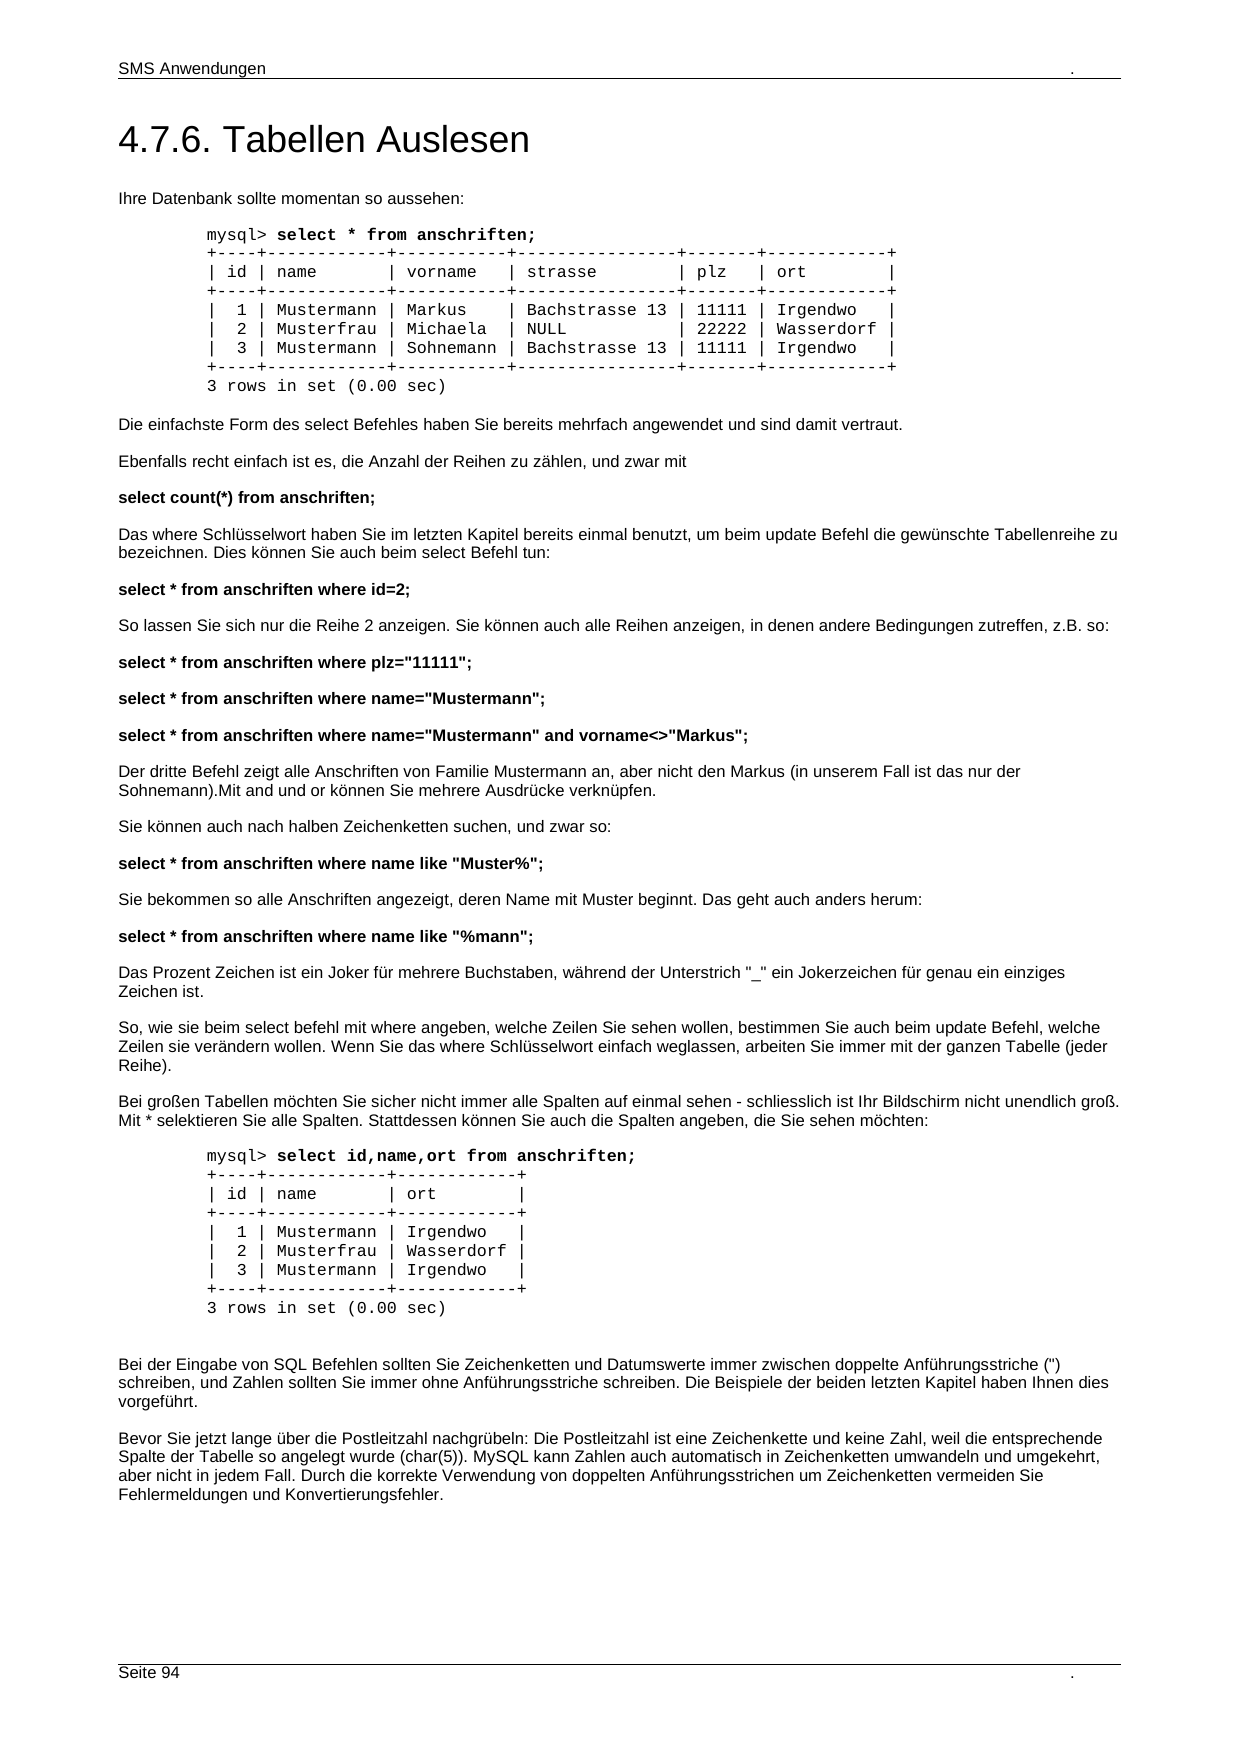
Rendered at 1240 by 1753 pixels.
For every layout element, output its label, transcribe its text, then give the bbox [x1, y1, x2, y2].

text mysql> select id,name,ort from anschriften; [207, 1148, 1121, 1167]
text Die einfachste Form des select Befehles haben Sie bereits mehrfach angewendet und sind damit vertraut. [118, 416, 1121, 434]
text select * from anschriften where name like "%mann"; [118, 927, 1121, 946]
text mysql> select * from anschriften; [207, 226, 1121, 245]
text Sie können auch nach halben Zeichenketten suchen, und zwar so: [118, 818, 1121, 836]
text Bevor Sie jetzt lange über die Postleitzahl nachgrübeln: Die Postleitzahl ist eine Zeichenkette und keine Zahl, weil die entsprechende Spalte der Tabelle so angelegt wurde (char(5)). MySQL kann Zahlen auch automatisch in Zeichenketten umwandeln und umgekehrt, aber nicht in jedem Fall. Durch die korrekte Verwendung von doppelten Anführungsstrichen um Zeichenketten vermeiden Sie Fehlermeldungen und Konvertierungsfehler. [118, 1429, 1121, 1504]
text Bei großen Tabellen möchten Sie sicher nicht immer alle Spalten auf einmal sehen - schliesslich ist Ihr Bildschirm nicht unendlich groß. Mit * selektieren Sie alle Spalten. Stattdessen können Sie auch die Spalten angeben, die Sie sehen möchten: [118, 1093, 1121, 1130]
text select * from anschriften where id=2; [118, 580, 1121, 599]
text Das where Schlüsselwort haben Sie im letzten Kapitel bereits einmal benutzt, um beim update Befehl die gewünschte Tabellenreihe zu bezeichnen. Dies können Sie auch beim select Befehl tun: [118, 525, 1121, 562]
text So, wie sie beim select befehl mit where angeben, welche Zeilen Sie sehen wollen, bestimmen Sie auch beim update Befehl, welche Zeilen sie verändern wollen. Wenn Sie das where Schlüsselwort einfach weglassen, arbeiten Sie immer mit der ganzen Tabelle (jeder Reihe). [118, 1019, 1121, 1075]
text +----+------------+------------+ | id | name | ort | +----+------------+------------+ | 1 | Mustermann | Irgendwo | | 2 | Musterfrau | Wasserdorf | | 3 | Mustermann | Irgendwo | +----+------------+------------+ 3 rows in set (0.00 sec) [207, 1167, 1121, 1318]
text Das Prozent Zeichen ist ein Joker für mehrere Buchstaben, während der Unterstrich "_" ein Jokerzeichen für genau ein einziges Zeichen ist. [118, 963, 1121, 1001]
text Ihre Datenbank sollte momentan so aussehen: [118, 189, 1121, 208]
text +----+------------+-----------+----------------+-------+------------+ | id | name | vorname | strasse | plz | ort | +----+------------+-----------+----------------+-------+------------+ | 1 | Mustermann | Markus | Bachstrasse 13 | 11111 | Irgendwo | | 2 | Musterfrau | Michaela | NULL | 22222 | Wasserdorf | | 3 | Mustermann | Sohnemann | Bachstrasse 13 | 11111 | Irgendwo | +----+------------+-----------+----------------+-------+------------+ 3 rows in set (0.00 sec) [207, 245, 1121, 397]
text Der dritte Befehl zeigt alle Anschriften von Familie Mustermann an, aber nicht den Markus (in unserem Fall ist das nur der Sohnemann).Mit and und or können Sie mehrere Ausdrücke verknüpfen. [118, 762, 1121, 800]
text select * from anschriften where name="Mustermann"; [118, 689, 1121, 708]
text Sie bekommen so alle Anschriften angezeigt, deren Name mit Muster beginnt. Das geht auch anders herum: [118, 891, 1121, 909]
text select * from anschriften where plz="11111"; [118, 653, 1121, 672]
text select * from anschriften where name="Mustermann" and vorname<>"Markus"; [118, 726, 1121, 745]
text Bei der Eingabe von SQL Befehlen sollten Sie Zeichenketten und Datumswerte immer zwischen doppelte Anführungsstriche (") schreiben, und Zahlen sollten Sie immer ohne Anführungsstriche schreiben. Die Beispiele der beiden letzten Kapitel haben Ihnen dies vorgeführt. [118, 1355, 1121, 1411]
text So lassen Sie sich nur die Reihe 2 anzeigen. Sie können auch alle Reihen anzeigen, in denen andere Bedingungen zutreffen, z.B. so: [118, 617, 1121, 635]
text select count(*) from anschriften; [118, 488, 1121, 507]
text select * from anschriften where name like "Muster%"; [118, 854, 1121, 873]
text Ebenfalls recht einfach ist es, die Anzahl der Reihen zu zählen, und zwar mit [118, 452, 1121, 471]
subtitle Tabellen Auslesen [118, 118, 1121, 160]
